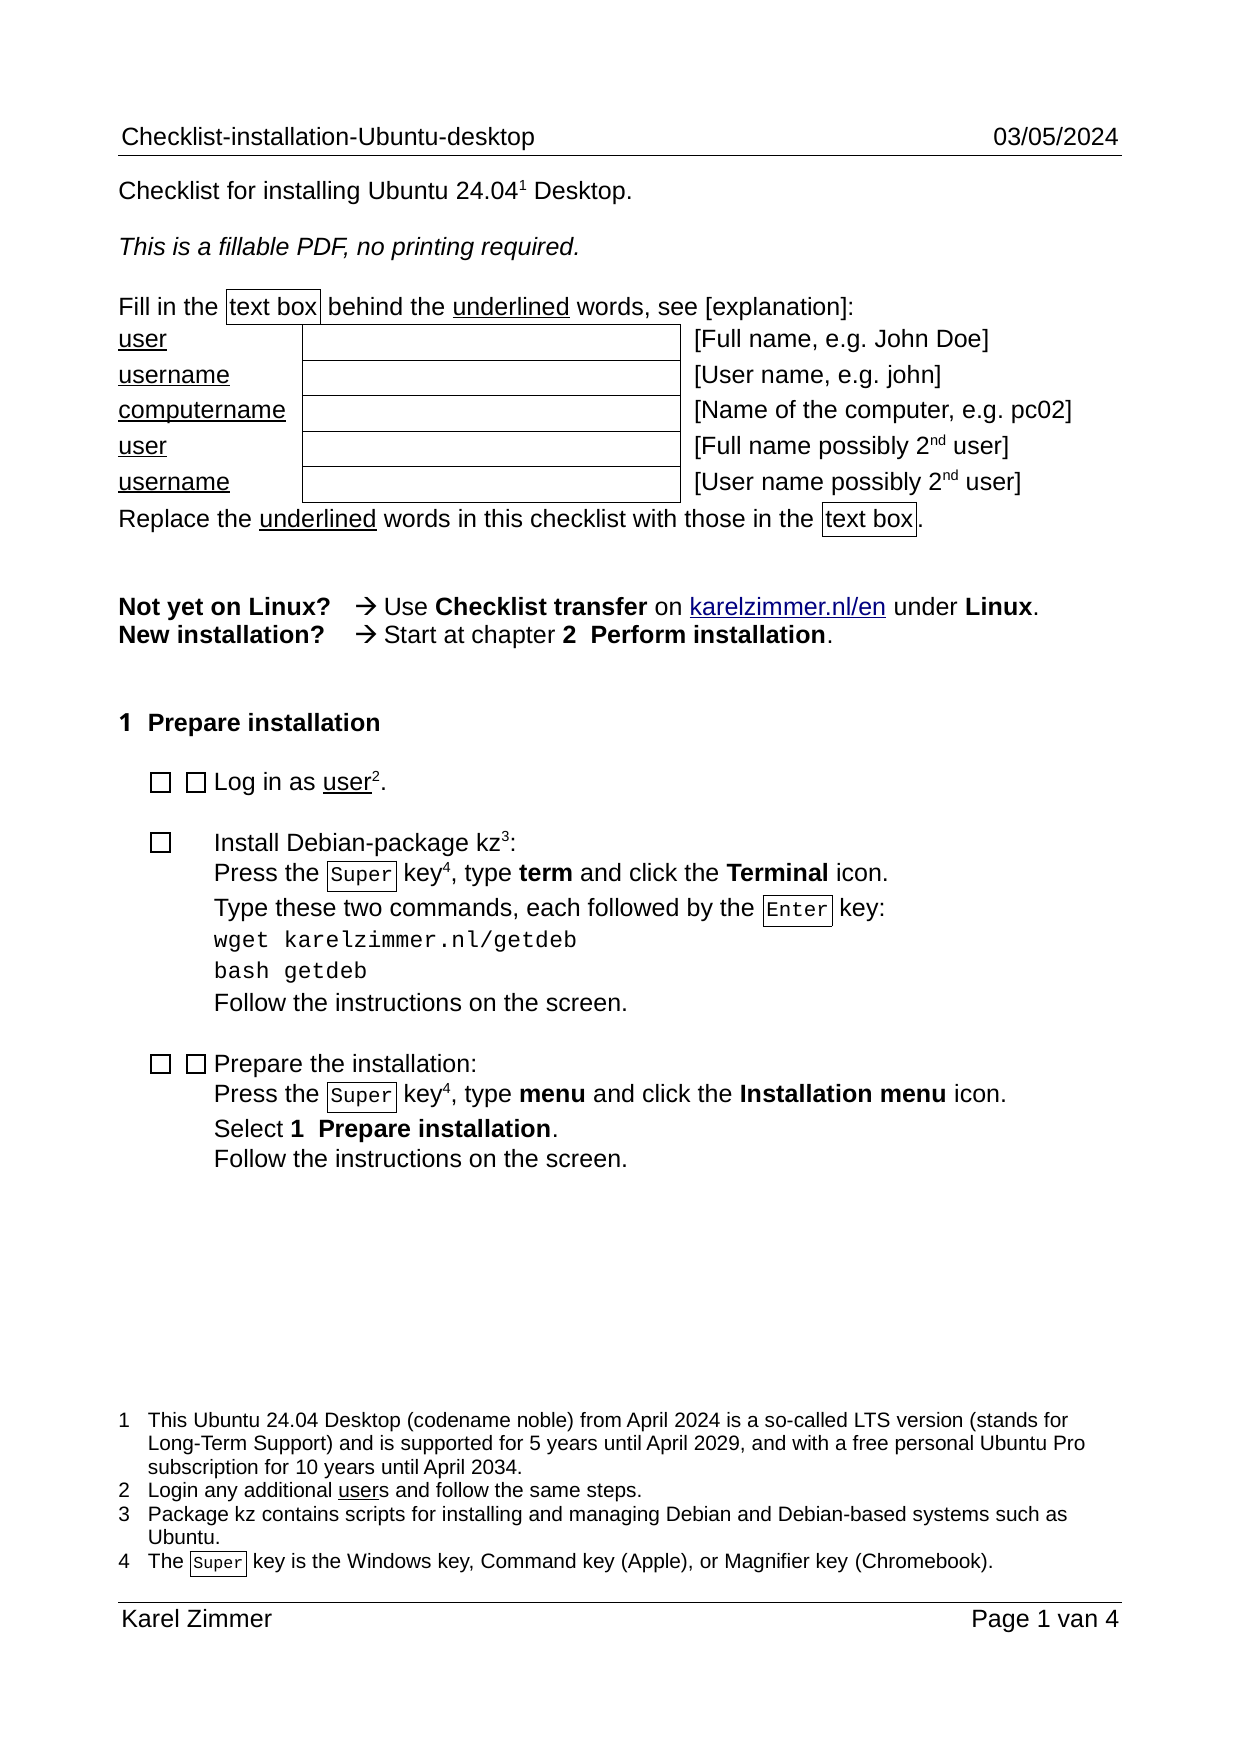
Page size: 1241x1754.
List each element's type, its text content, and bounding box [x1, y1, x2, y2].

table_cell [118, 798, 142, 828]
text [Full name possibly 2nd user] [681, 431, 1122, 466]
table_cell [177, 1019, 213, 1049]
table_cell [177, 928, 213, 958]
text COMPUTERNAme [118, 395, 302, 431]
table_cell [177, 988, 213, 1018]
table_cell wget karelzimmer.nl/getdeb [213, 928, 1122, 958]
list Prepare installation [118, 705, 1122, 739]
table_cell [118, 858, 142, 893]
table_cell [142, 798, 177, 828]
table_cell [177, 1114, 213, 1144]
table_cell bash getdeb [213, 958, 1122, 988]
text This Ubuntu 24.04 Desktop (codename noble) from April 2024 is a so-called LTS version (stands for Long-Term Support) and is supported for 5 years until April 2029, and with a free personal Ubuntu Pro subscription for 10 years until April 2034. [118, 1408, 1122, 1479]
table_cell [118, 958, 142, 988]
table_cell [177, 1144, 213, 1174]
table_cell [177, 958, 213, 988]
table_cell [177, 828, 213, 858]
text USERname [118, 360, 302, 395]
table_cell [118, 1079, 142, 1114]
table_cell [118, 1049, 142, 1079]
table_cell [142, 958, 177, 988]
table_header [118, 767, 142, 797]
text Checklist for installing Ubuntu 24.04 Desktop. [118, 177, 1122, 205]
table_cell Follow the instructions on the screen. [213, 988, 1122, 1018]
text behind the underlined words, see [explanation]: [321, 289, 1122, 324]
table_cell Select 1 Prepare installation. [213, 1114, 1122, 1144]
table_cell [213, 798, 1122, 828]
text [Full name, e.g. John Doe] [681, 324, 1122, 360]
table_cell [177, 1049, 213, 1079]
table_cell Follow the instructions on the screen. [213, 1144, 1122, 1174]
table_cell [177, 858, 213, 893]
text text box [227, 290, 320, 324]
table_cell [142, 1019, 177, 1049]
table_header [177, 767, 213, 797]
text [User name possibly 2nd user] [681, 466, 1122, 502]
text . [917, 502, 1122, 537]
table_cell [118, 893, 142, 928]
table_cell Press the Super key4, type menu and click the Installation menu icon. [213, 1079, 1122, 1114]
text This is a fillable PDF, no printing required. [118, 233, 1122, 261]
table_cell Type these two commands, each followed by the Enter key: [213, 893, 1122, 928]
table_cell [118, 828, 142, 858]
table_cell [118, 928, 142, 958]
table_cell Install Debian-package kz: [213, 828, 1122, 858]
text [User name, e.g. john] [681, 360, 1122, 395]
text user [118, 324, 302, 360]
text USER [118, 431, 302, 466]
table_cell Prepare the installation: [213, 1049, 1122, 1079]
text Not yet on Linux?  Use Checklist transfer on karelzimmer.nl/en under Linux. [118, 593, 1122, 621]
table_cell [177, 1079, 213, 1114]
table_cell [118, 1114, 142, 1144]
table_cell [142, 858, 177, 893]
text USERName [118, 466, 302, 502]
table_cell [142, 1144, 177, 1174]
table_cell [142, 1079, 177, 1114]
table_cell [118, 1019, 142, 1049]
table_cell [142, 1049, 177, 1079]
table_cell [142, 828, 177, 858]
table_cell [142, 928, 177, 958]
table_cell Press the Super key, type term and click the Terminal icon. [213, 858, 1122, 893]
table_cell [118, 1144, 142, 1174]
text text box [823, 503, 916, 536]
text [Name of the computer, e.g. pc02] [681, 395, 1122, 431]
text Replace the underlined words in this checklist with those in the [118, 502, 822, 537]
table_cell [142, 988, 177, 1018]
table_cell [118, 988, 142, 1018]
table_cell [177, 893, 213, 928]
table_header [142, 767, 177, 797]
table_cell [142, 893, 177, 928]
table_cell [177, 798, 213, 828]
table_header Log in as USER. [213, 767, 1122, 797]
table_cell [142, 1114, 177, 1144]
text New installation?  Start at chapter 2 Perform installation. [118, 621, 1122, 649]
text Fill in the [118, 289, 226, 324]
table_cell [213, 1019, 1122, 1049]
